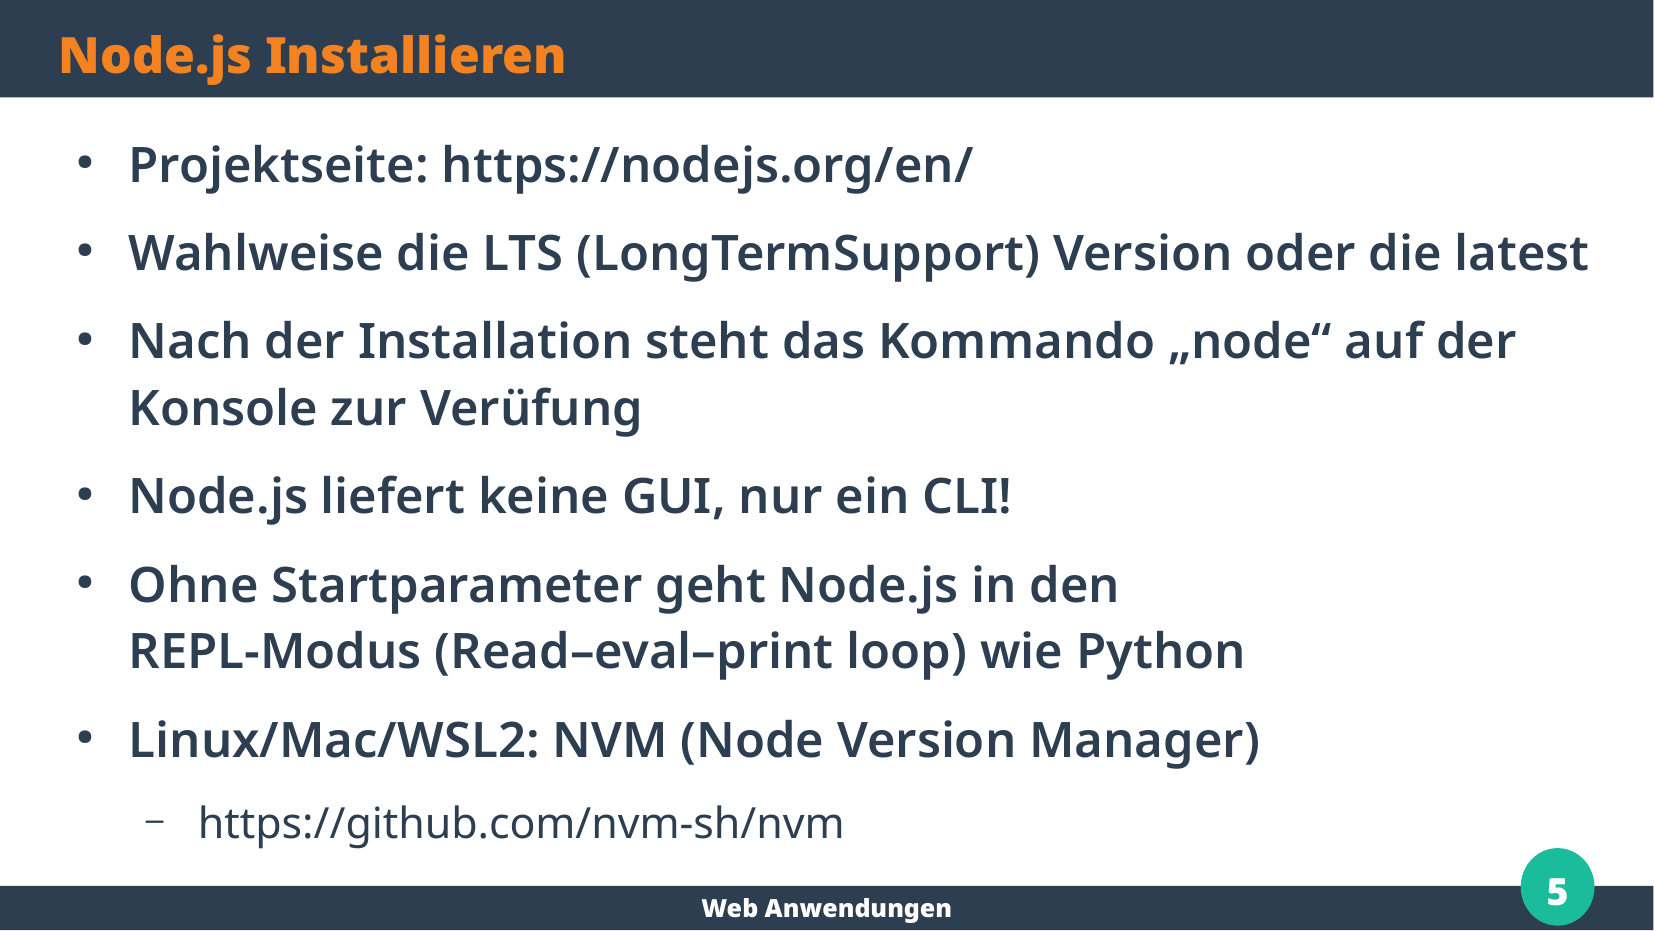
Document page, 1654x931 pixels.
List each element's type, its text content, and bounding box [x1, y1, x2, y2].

list Projektseite: https://nodejs.org/en/ Wahlweise die LTS (LongTermSupport) Version oder die latest Nach der Installation steht das Kommando „node“ auf der Konsole zur Verüfung Node.js liefert keine GUI, nur ein CLI! Ohne Startparameter geht Node.js in den REPL-Modus (Read–eval–print loop) wie Python Linux/Mac/WSL2: NVM (Node Version Manager) https://github.com/nvm-sh/nvm [59, 129, 1595, 864]
title Node.js Installieren [59, 8, 1595, 89]
